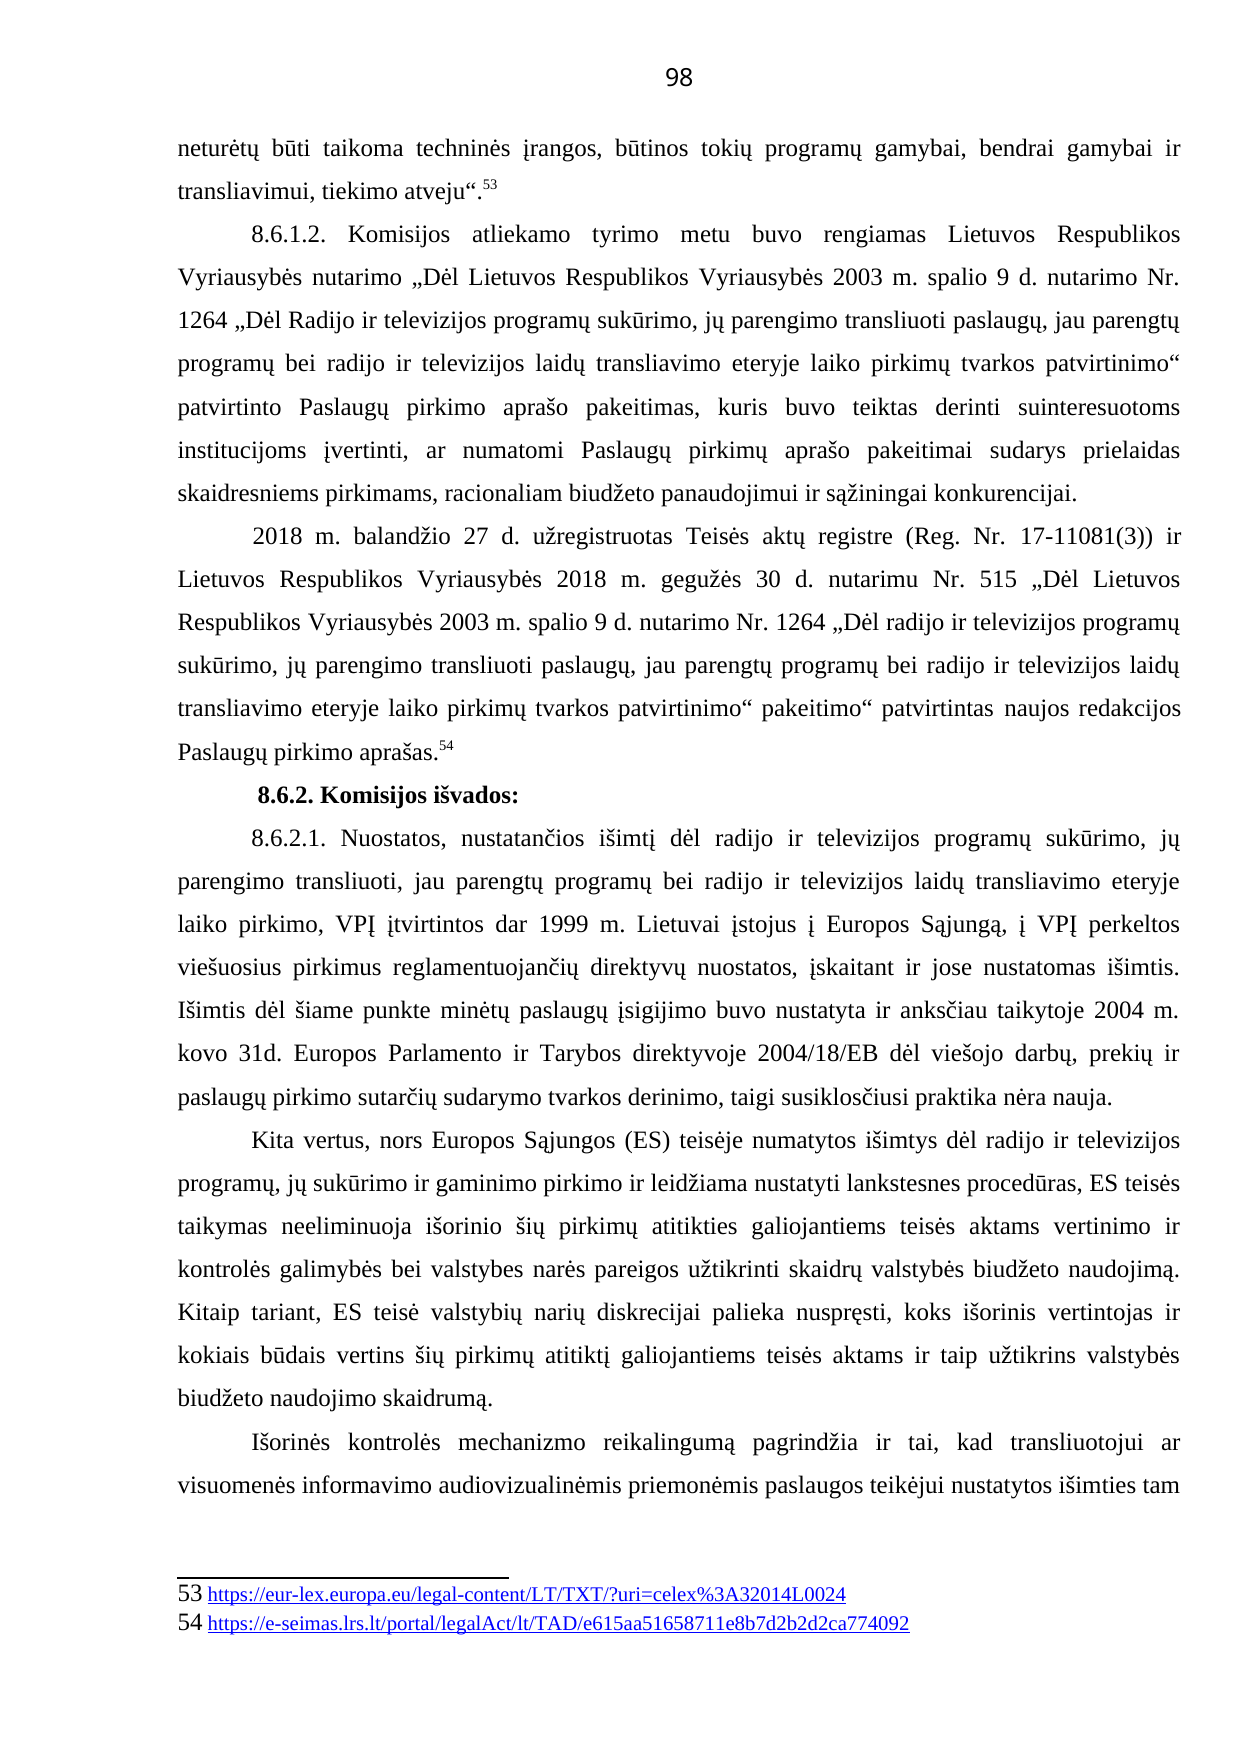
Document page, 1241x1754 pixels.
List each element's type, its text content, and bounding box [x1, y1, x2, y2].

text neturėtų būti taikoma techninės įrangos, būtinos tokių programų gamybai, bendrai gamybai ir transliavimui, tiekimo atveju“. [177, 133, 1181, 205]
text Kita vertus, nors Europos Sąjungos (ES) teisėje numatytos išimtys dėl radijo ir televizijos programų, jų sukūrimo ir gaminimo pirkimo ir leidžiama nustatyti lankstesnes procedūras, ES teisės taikymas neeliminuoja išorinio šių pirkimų atitikties galiojantiems teisės aktams vertinimo ir kontrolės galimybės bei valstybes narės pareigos užtikrinti skaidrų valstybės biudžeto naudojimą. Kitaip tariant, ES teisė valstybių narių diskrecijai palieka nuspręsti, koks išorinis vertintojas ir kokiais būdais vertins šių pirkimų atitiktį galiojantiems teisės aktams ir taip užtikrins valstybės biudžeto naudojimo skaidrumą. [177, 1125, 1181, 1412]
text 2018 m. balandžio 27 d. užregistruotas Teisės aktų registre (Reg. Nr. 17-11081(3)) ir Lietuvos Respublikos Vyriausybės 2018 m. gegužės 30 d. nutarimu Nr. 515 „Dėl Lietuvos Respublikos Vyriausybės 2003 m. spalio 9 d. nutarimo Nr. 1264 „Dėl radijo ir televizijos programų sukūrimo, jų parengimo transliuoti paslaugų, jau parengtų programų bei radijo ir televizijos laidų transliavimo eteryje laiko pirkimų tvarkos patvirtinimo“ pakeitimo“ patvirtintas naujos redakcijos Paslaugų pirkimo aprašas. [177, 521, 1181, 765]
text 8.6.1.2. Komisijos atliekamo tyrimo metu buvo rengiamas Lietuvos Respublikos Vyriausybės nutarimo „Dėl Lietuvos Respublikos Vyriausybės 2003 m. spalio 9 d. nutarimo Nr. 1264 „Dėl Radijo ir televizijos programų sukūrimo, jų parengimo transliuoti paslaugų, jau parengtų programų bei radijo ir televizijos laidų transliavimo eteryje laiko pirkimų tvarkos patvirtinimo“ patvirtinto Paslaugų pirkimo aprašo pakeitimas, kuris buvo teiktas derinti suinteresuotoms institucijoms įvertinti, ar numatomi Paslaugų pirkimų aprašo pakeitimai sudarys prielaidas skaidresniems pirkimams, racionaliam biudžeto panaudojimui ir sąžiningai konkurencijai. [177, 219, 1181, 507]
text 8.6.2.1. Nuostatos, nustatančios išimtį dėl radijo ir televizijos programų sukūrimo, jų parengimo transliuoti, jau parengtų programų bei radijo ir televizijos laidų transliavimo eteryje laiko pirkimo, VPĮ įtvirtintos dar 1999 m. Lietuvai įstojus į Europos Sąjungą, į VPĮ perkeltos viešuosius pirkimus reglamentuojančių direktyvų nuostatos, įskaitant ir jose nustatomas išimtis. Išimtis dėl šiame punkte minėtų paslaugų įsigijimo buvo nustatyta ir anksčiau taikytoje 2004 m. kovo 31d. Europos Parlamento ir Tarybos direktyvoje 2004/18/EB dėl viešojo darbų, prekių ir paslaugų pirkimo sutarčių sudarymo tvarkos derinimo, taigi susiklosčiusi praktika nėra nauja. [177, 823, 1181, 1110]
text https://eur-lex.europa.eu/legal-content/LT/TXT/?uri=celex%3A32014L0024 [177, 1578, 1181, 1607]
text https://e-seimas.lrs.lt/portal/legalAct/lt/TAD/e615aa51658711e8b7d2b2d2ca774092 [177, 1607, 1181, 1636]
text Išorinės kontrolės mechanizmo reikalingumą pagrindžia ir tai, kad transliuotojui ar visuomenės informavimo audiovizualinėmis priemonėmis paslaugos teikėjui nustatytos išimties tam [177, 1427, 1181, 1498]
text 8.6.2. Komisijos išvados: [177, 780, 1181, 808]
